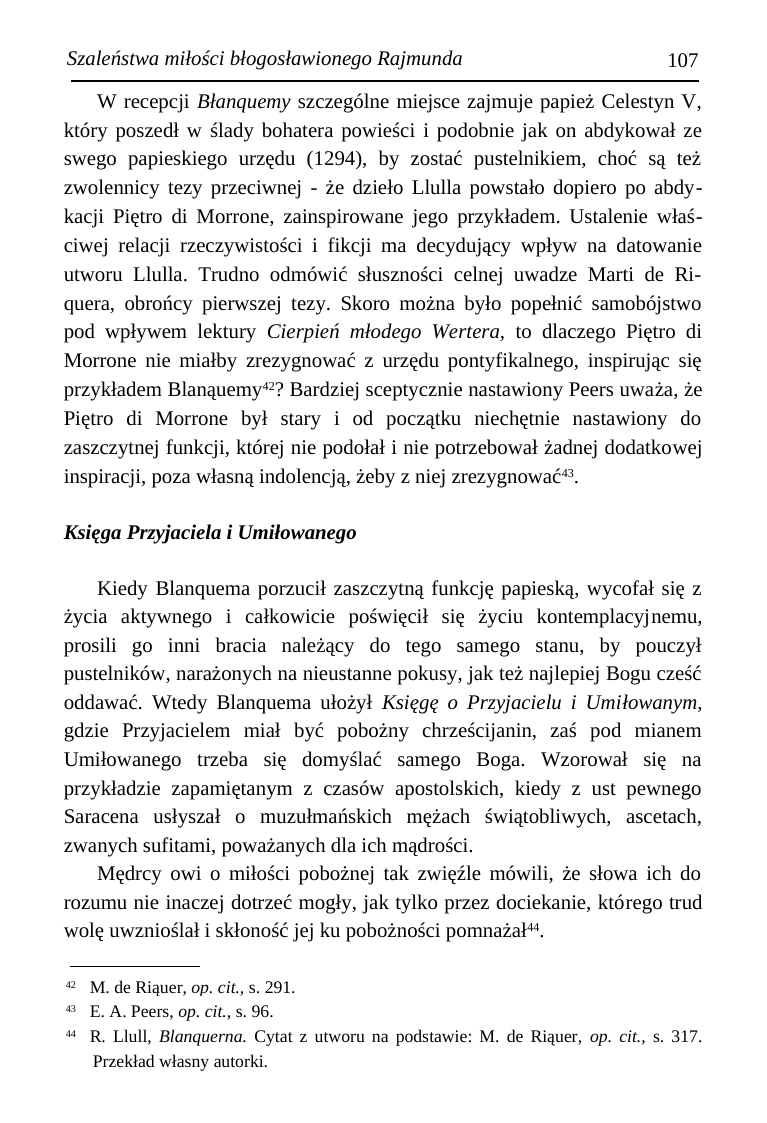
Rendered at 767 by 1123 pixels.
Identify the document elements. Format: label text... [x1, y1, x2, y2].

text Kiedy Blanquema porzucił zaszczytną funkcję papieską, wycofał się z życia aktywnego i całkowicie poświęcił się życiu kontemplacyj­nemu, prosili go inni bracia należący do tego samego stanu, by pouczył pustelników, narażonych na nieustanne pokusy, jak też najlepiej Bogu cześć oddawać. Wtedy Blanquema ułożył Księgę o Przyjacielu i Umi­łowanym, gdzie Przyjacielem miał być pobożny chrześcijanin, zaś pod mianem Umiłowanego trzeba się domyślać samego Boga. Wzorował się na przykładzie zapamiętanym z czasów apostolskich, kiedy z ust pewnego Saracena usłyszał o muzułmańskich mężach świątobliwych, ascetach, zwanych sufitami, poważanych dla ich mądrości. [63, 576, 702, 857]
text 43 E. A. Peers, op. cit., s. 96. [66, 1001, 702, 1020]
text Księga Przyjaciela i Umiłowanego [63, 520, 702, 544]
text W recepcji Błanquemy szczególne miejsce zajmuje papież Celestyn V, który poszedł w ślady bohatera powieści i podobnie jak on abdykował ze swego papieskiego urzędu (1294), by zostać pustelnikiem, choć są też zwolennicy tezy przeciwnej - że dzieło Llulla powstało dopiero po abdy­kacji Piętro di Morrone, zainspirowane jego przykładem. Ustalenie właś­ciwej relacji rzeczywistości i fikcji ma decydujący wpływ na datowanie utworu Llulla. Trudno odmówić słuszności celnej uwadze Marti de Ri- quera, obrońcy pierwszej tezy. Skoro można było popełnić samobójstwo pod wpływem lektury Cierpień młodego Wertera, to dlaczego Piętro di Morrone nie miałby zrezygnować z urzędu pontyfikalnego, inspirując się przykładem Blanąuemy42? Bardziej sceptycznie nastawiony Peers uwa­ża, że Piętro di Morrone był stary i od początku niechętnie nastawiony do zaszczytnej funkcji, której nie podołał i nie potrzebował żadnej dodatko­wej inspiracji, poza własną indolencją, żeby z niej zrezygnować43. [63, 89, 702, 488]
text Mędrcy owi o miłości pobożnej tak zwięźle mówili, że słowa ich do rozumu nie inaczej dotrzeć mogły, jak tylko przez dociekanie, któ­rego trud wolę uwznioślał i skłoność jej ku pobożności pomnażał44. [63, 861, 702, 942]
text 107 [664, 48, 701, 72]
text 44 R. Llull, Blanquerna. Cytat z utworu na podstawie: M. de Riąuer, op. cit., s. 317. Przekład własny autorki. [66, 1026, 702, 1071]
text Szaleństwa miłości błogosławionego Rajmunda [67, 46, 507, 70]
text 42 M. de Riąuer, op. cit., s. 291. [66, 977, 702, 996]
